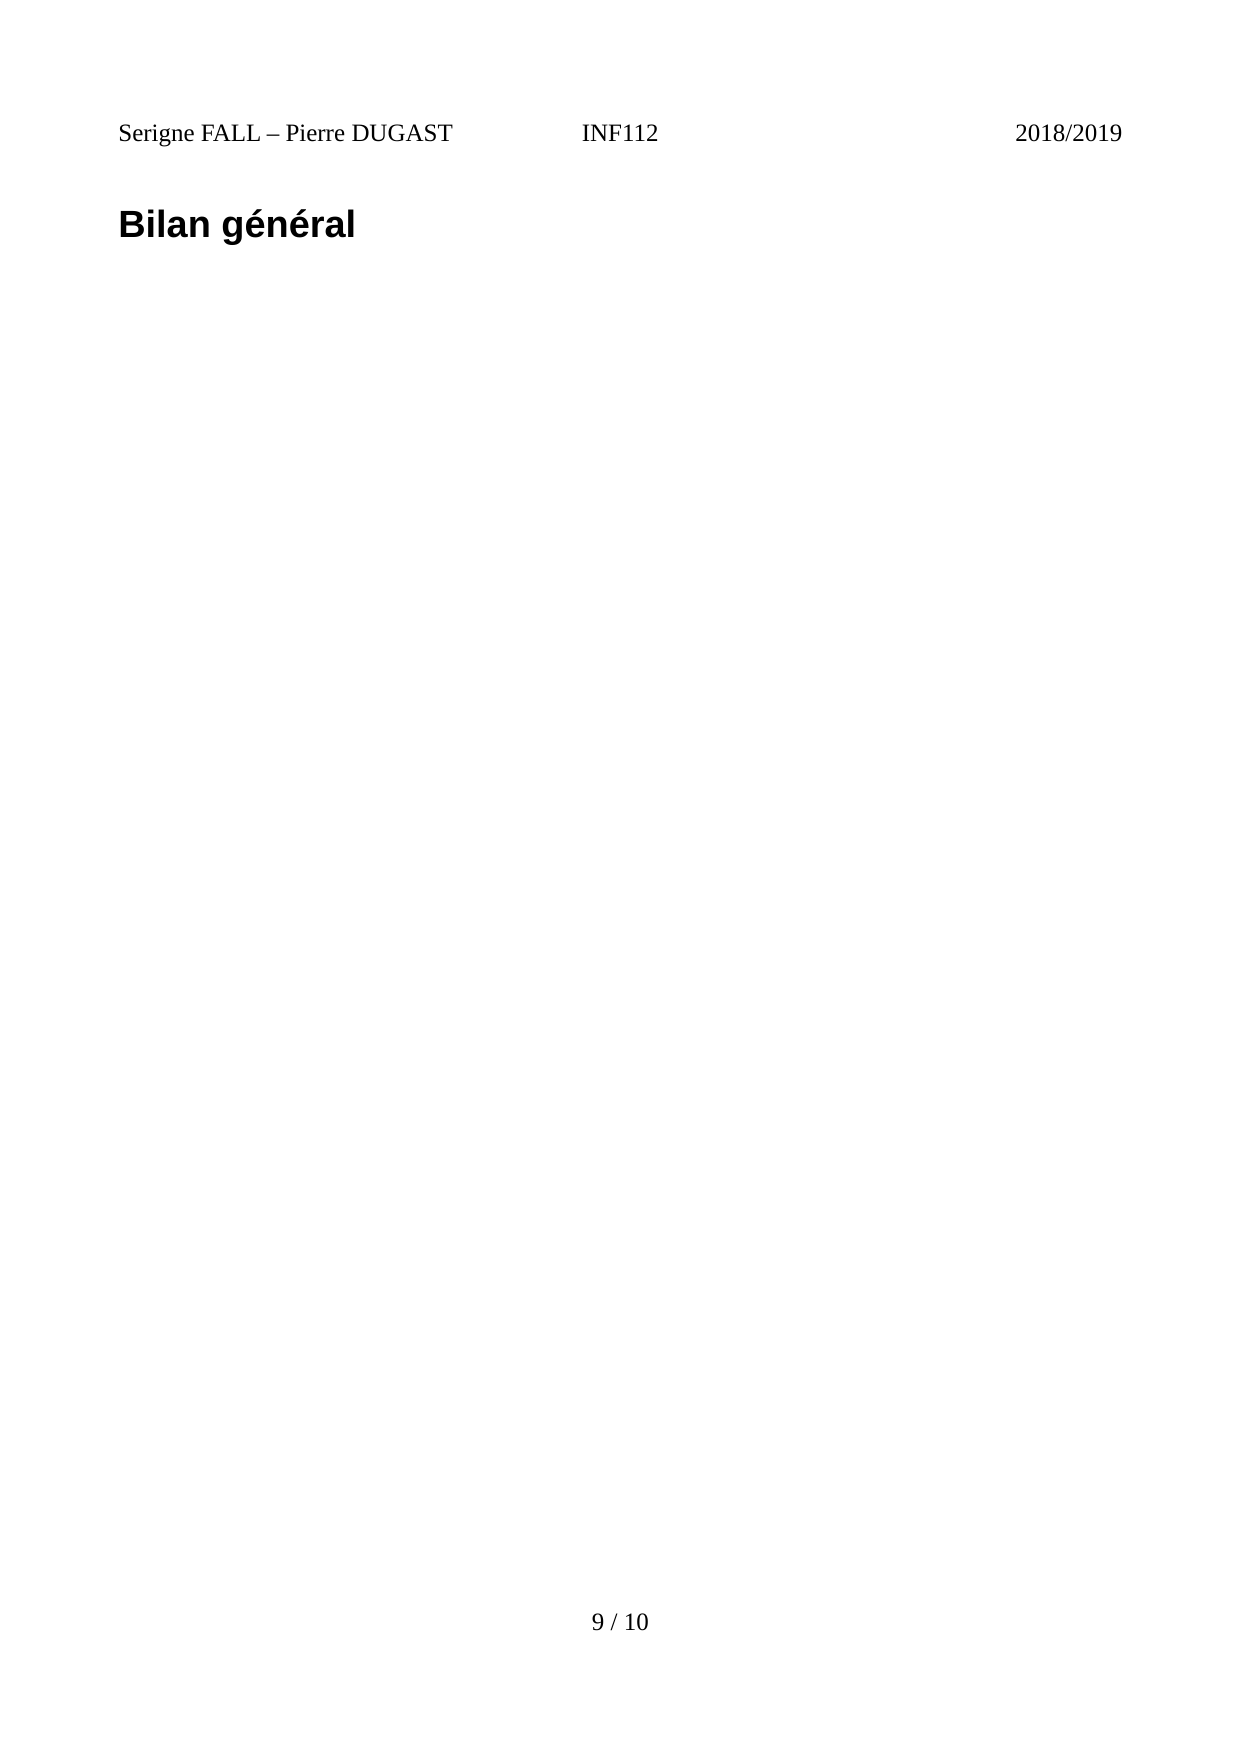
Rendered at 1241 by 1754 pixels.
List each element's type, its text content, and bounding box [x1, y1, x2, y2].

subtitle Bilan général [118, 201, 1122, 245]
